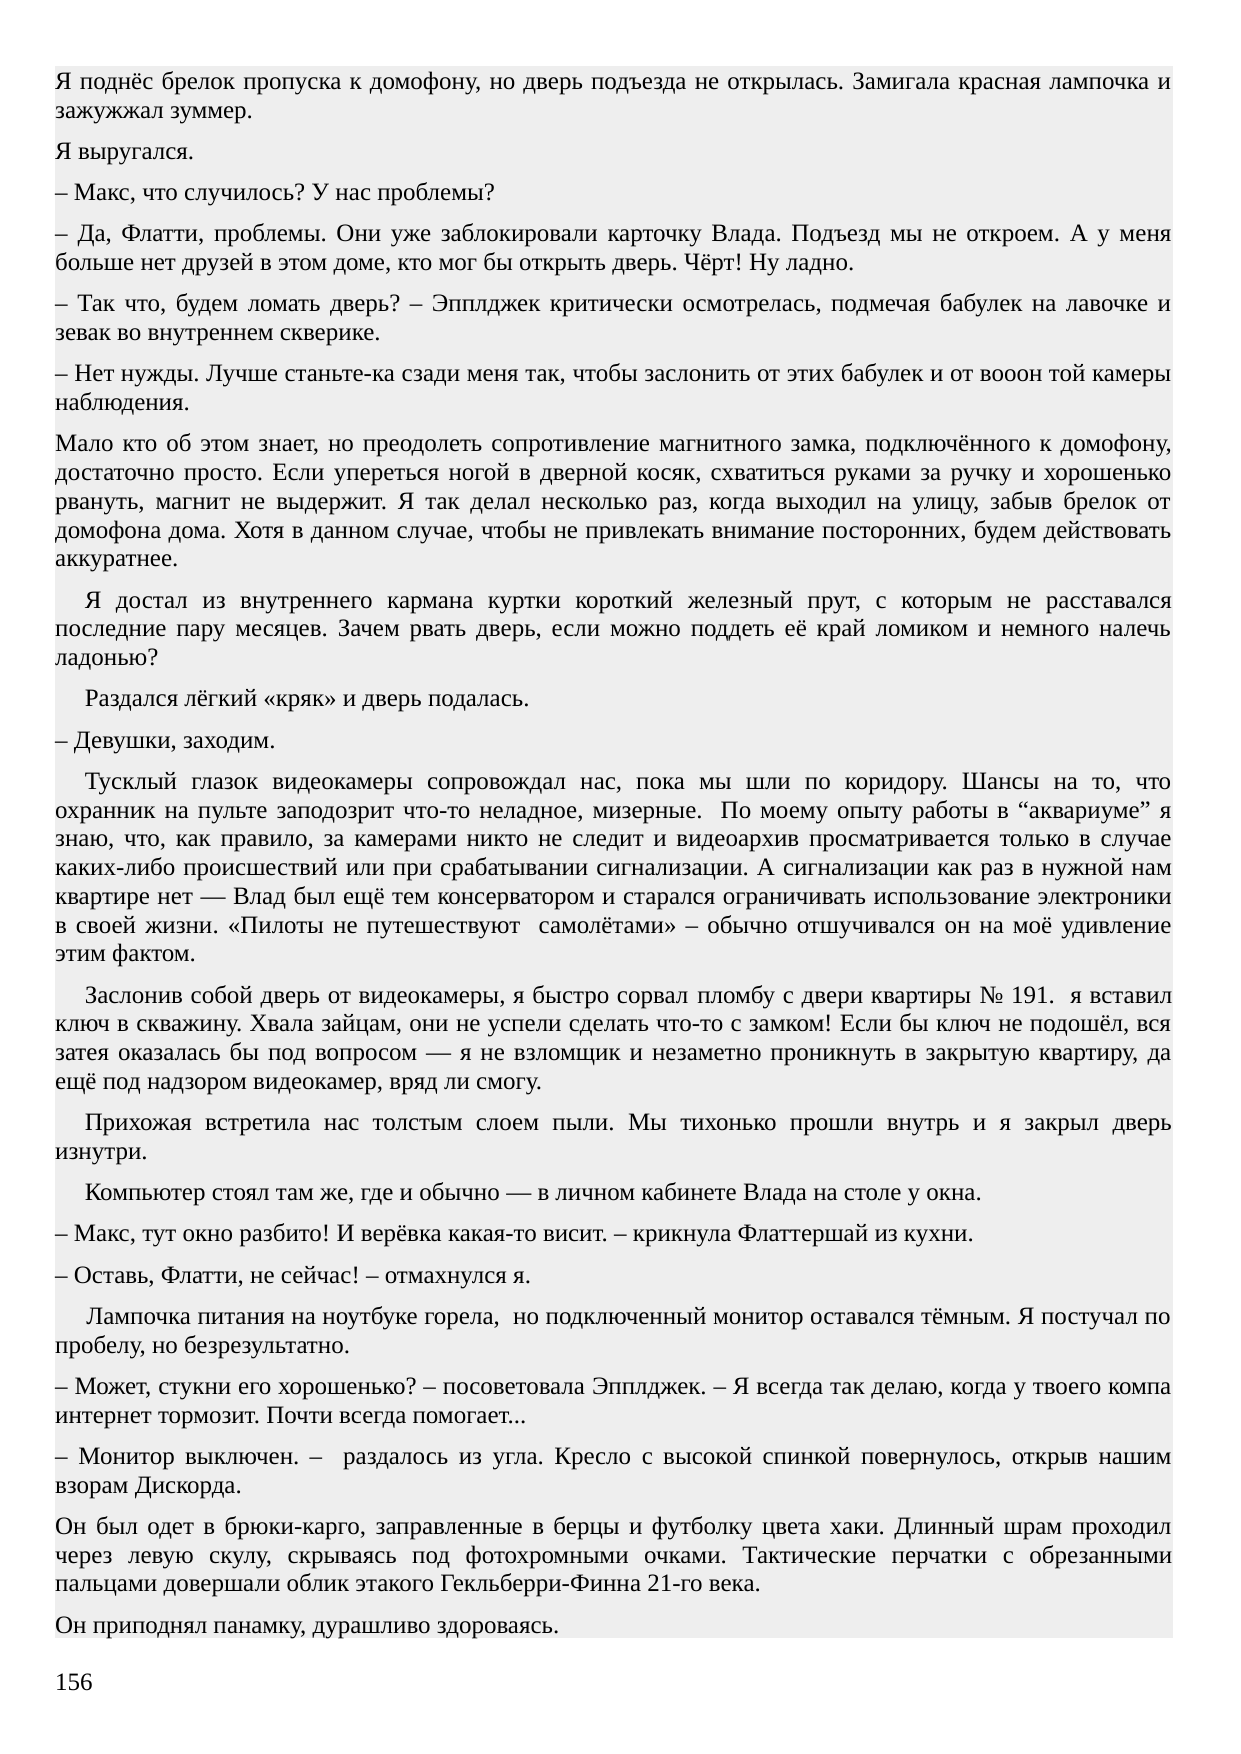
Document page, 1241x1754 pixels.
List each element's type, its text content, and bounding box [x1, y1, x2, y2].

text – Может, стукни его хорошенько? – посоветовала Эпплджек. – Я всегда так делаю, когда у твоего компа интернет тормозит. Почти всегда помогает... [55, 1371, 1173, 1428]
text Я выругался. [55, 136, 1173, 165]
text Раздался лёгкий «кряк» и дверь подалась. [55, 683, 1173, 712]
text – Оставь, Флатти, не сейчас! – отмахнулся я. [55, 1260, 1173, 1288]
text – Девушки, заходим. [55, 725, 1173, 753]
text – Так что, будем ломать дверь? – Эпплджек критически осмотрелась, подмечая бабулек на лавочке и зевак во внутреннем скверике. [55, 288, 1173, 346]
text Я достал из внутреннего кармана куртки короткий железный прут, с которым не расставался последние пару месяцев. Зачем рвать дверь, если можно поддеть её край ломиком и немного налечь ладонью? [55, 585, 1173, 671]
text Я поднёс брелок пропуска к домофону, но дверь подъезда не открылась. Замигала красная лампочка и зажужжал зуммер. [55, 66, 1173, 123]
text Лампочка питания на ноутбуке горела, но подключенный монитор оставался тёмным. Я постучал по пробелу, но безрезультатно. [55, 1301, 1173, 1358]
text Компьютер стоял там же, где и обычно — в личном кабинете Влада на столе у окна. [55, 1177, 1173, 1206]
text – Нет нужды. Лучше станьте-ка сзади меня так, чтобы заслонить от этих бабулек и от вооон той камеры наблюдения. [55, 358, 1173, 416]
text – Макс, что случилось? У нас проблемы? [55, 177, 1173, 206]
text Прихожая встретила нас толстым слоем пыли. Мы тихонько прошли внутрь и я закрыл дверь изнутри. [55, 1107, 1173, 1165]
text Он приподнял панамку, дурашливо здороваясь. [55, 1610, 1173, 1638]
text Он был одет в брюки-карго, заправленные в берцы и футболку цвета хаки. Длинный шрам проходил через левую скулу, скрываясь под фотохромными очками. Тактические перчатки с обрезанными пальцами довершали облик этакого Гекльберри-Финна 21-го века. [55, 1511, 1173, 1597]
text Тусклый глазок видеокамеры сопровождал нас, пока мы шли по коридору. Шансы на то, что охранник на пульте заподозрит что-то неладное, мизерные. По моему опыту работы в “аквариуме” я знаю, что, как правило, за камерами никто не следит и видеоархив просматривается только в случае каких-либо происшествий или при срабатывании сигнализации. А сигнализации как раз в нужной нам квартире нет — Влад был ещё тем консерватором и старался ограничивать использование электроники в своей жизни. «Пилоты не путешествуют самолётами» – обычно отшучивался он на моё удивление этим фактом. [55, 766, 1173, 967]
text – Макс, тут окно разбито! И верёвка какая-то висит. – крикнула Флаттершай из кухни. [55, 1218, 1173, 1247]
text – Монитор выключен. – раздалось из угла. Кресло с высокой спинкой повернулось, открыв нашим взорам Дискорда. [55, 1441, 1173, 1498]
list Мало кто об этом знает, но преодолеть сопротивление магнитного замка, подключённого к домофону, достаточно просто. Если упереться ногой в дверной косяк, схватиться руками за ручку и хорошенько рвануть, магнит не выдержит. Я так делал несколько раз, когда выходил на улицу, забыв брелок от домофона дома. Хотя в данном случае, чтобы не привлекать внимание посторонних, будем действовать аккуратнее. [55, 428, 1173, 572]
text Заслонив собой дверь от видеокамеры, я быстро сорвал пломбу с двери квартиры № 191. я вставил ключ в скважину. Хвала зайцам, они не успели сделать что-то с замком! Если бы ключ не подошёл, вся затея оказалась бы под вопросом — я не взломщик и незаметно проникнуть в закрытую квартиру, да ещё под надзором видеокамер, вряд ли смогу. [55, 980, 1173, 1095]
text – Да, Флатти, проблемы. Они уже заблокировали карточку Влада. Подъезд мы не откроем. А у меня больше нет друзей в этом доме, кто мог бы открыть дверь. Чёрт! Ну ладно. [55, 218, 1173, 276]
